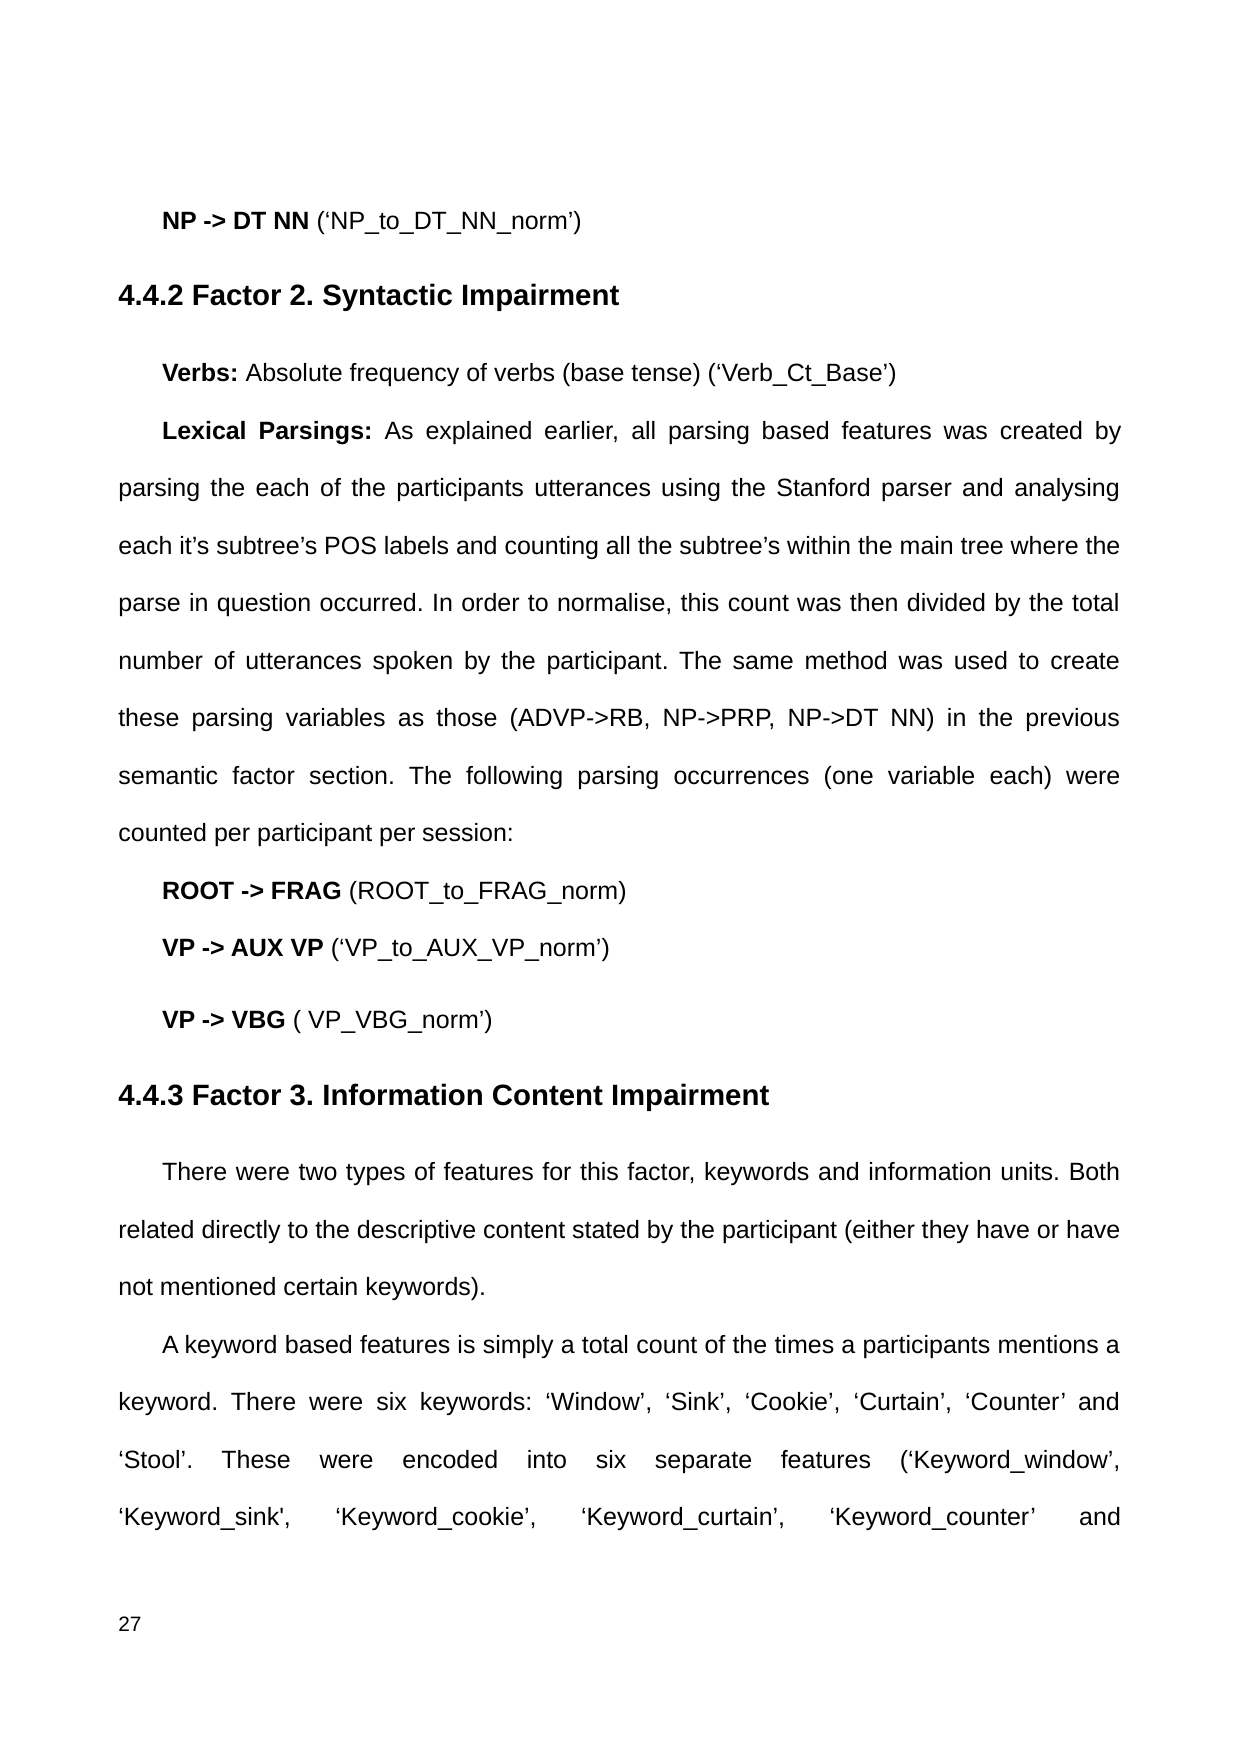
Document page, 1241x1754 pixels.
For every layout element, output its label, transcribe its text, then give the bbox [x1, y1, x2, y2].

text NP -> DT NN (‘NP_to_DT_NN_norm’) [118, 206, 1122, 235]
text A keyword based features is simply a total count of the times a participants mentions a keyword. There were six keywords: ‘Window’, ‘Sink’, ‘Cookie’, ‘Curtain’, ‘Counter’ and ‘Stool’. These were encoded into six separate features (‘Keyword_window’, ‘Keyword_sink', ‘Keyword_cookie’, ‘Keyword_curtain’, ‘Keyword_counter’ and [118, 1330, 1122, 1531]
text Verbs: Absolute frequency of verbs (base tense) (‘Verb_Ct_Base’) [118, 358, 1122, 387]
text There were two types of features for this factor, keywords and information units. Both related directly to the descriptive content stated by the participant (either they have or have not mentioned certain keywords). [118, 1157, 1122, 1301]
text Lexical Parsings: As explained earlier, all parsing based features was created by parsing the each of the participants utterances using the Stanford parser and analysing each it’s subtree’s POS labels and counting all the subtree’s within the main tree where the parse in question occurred. In order to normalise, this count was then divided by the total number of utterances spoken by the participant. The same method was used to create these parsing variables as those (ADVP->RB, NP->PRP, NP->DT NN) in the previous semantic factor section. The following parsing occurrences (one variable each) were counted per participant per session: [118, 416, 1122, 847]
text ROOT -> FRAG (ROOT_to_FRAG_norm) [118, 876, 1122, 904]
subtitle 4.4.3 Factor 3. Information Content Impairment [118, 1077, 1122, 1111]
text VP -> VBG ( VP_VBG_norm’) [118, 1005, 1122, 1034]
text VP -> AUX VP (‘VP_to_AUX_VP_norm’) [118, 933, 1122, 962]
subtitle 4.4.2 Factor 2. Syntactic Impairment [118, 278, 1122, 312]
